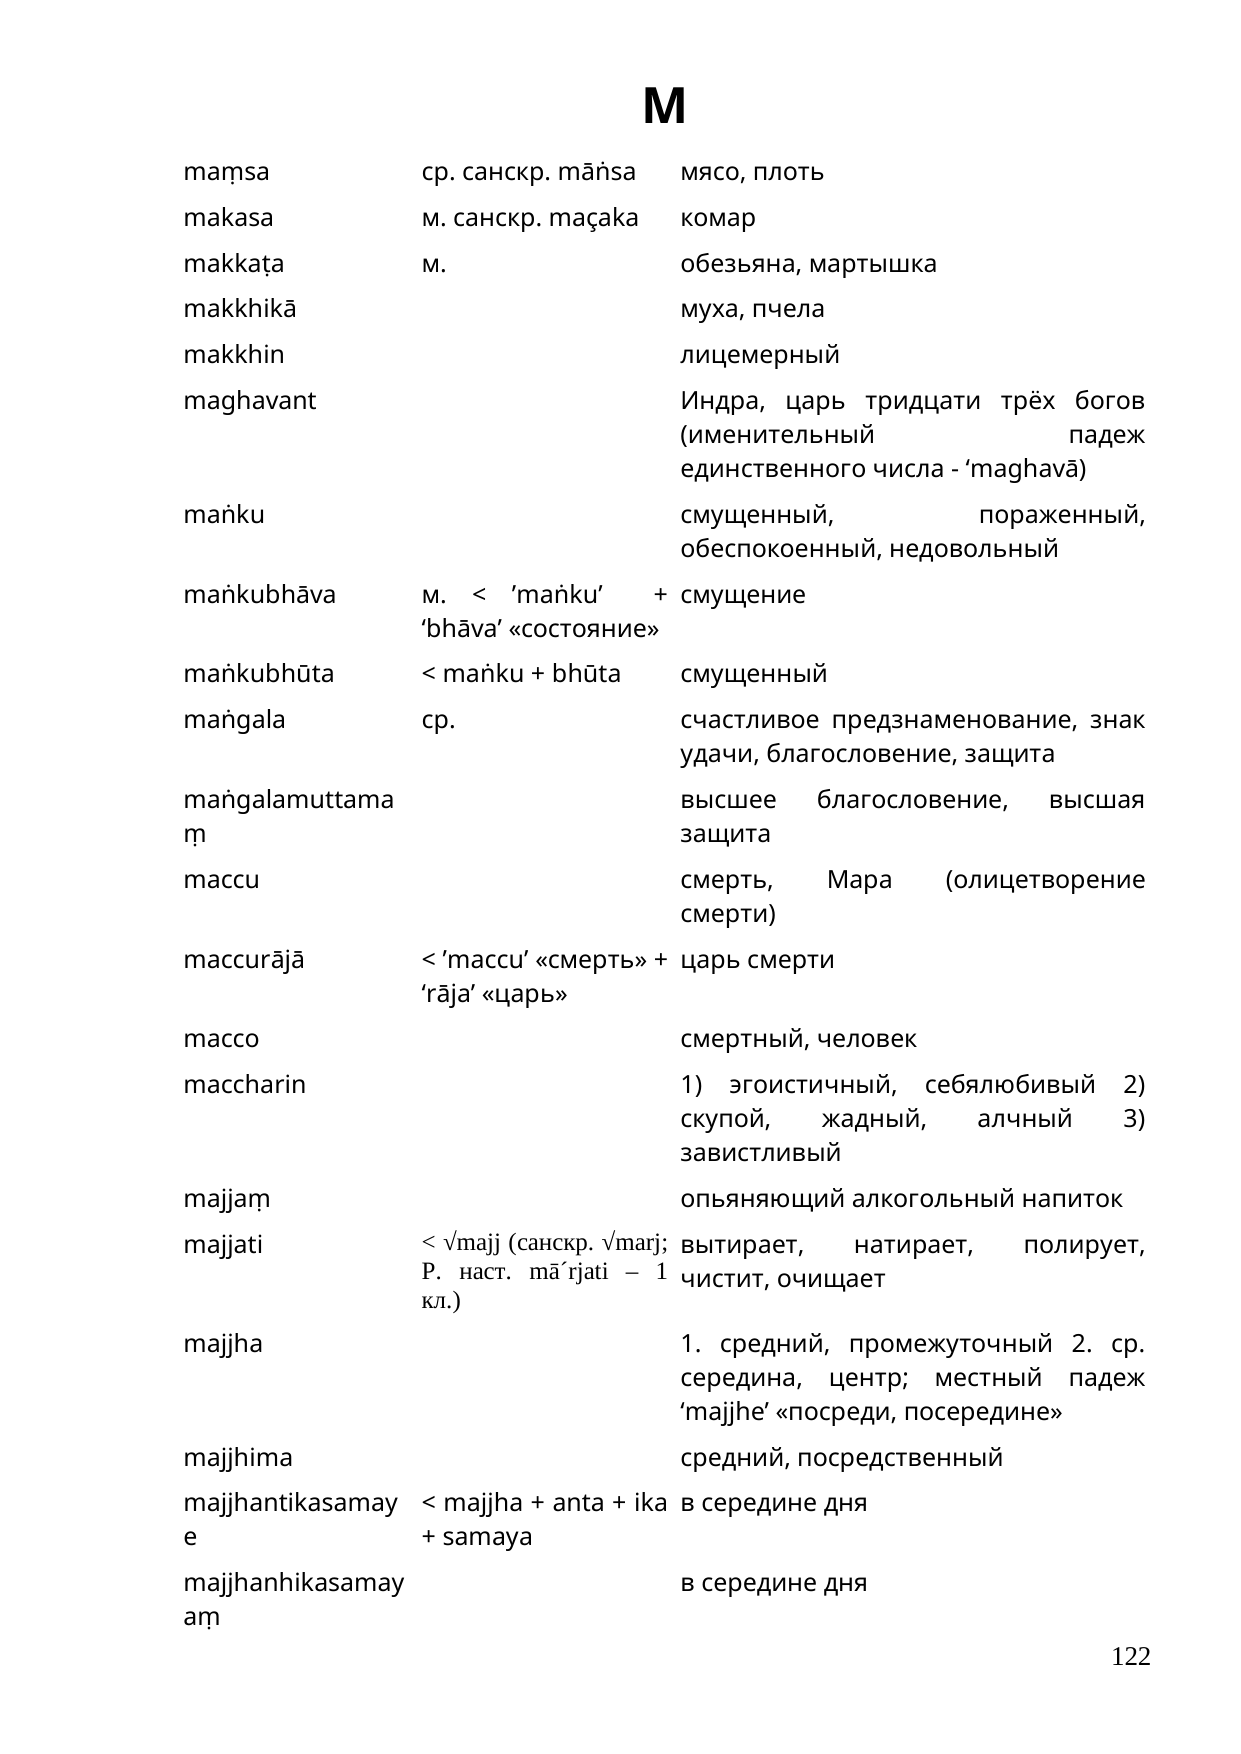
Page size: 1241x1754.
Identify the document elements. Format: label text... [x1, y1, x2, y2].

table_cell смущение [674, 571, 1152, 650]
table_cell средний, посредственный [674, 1434, 1152, 1479]
table_cell [415, 1559, 674, 1639]
table_cell 1. средний, промежуточный 2. ср. середина, центр; местный падеж ‘majjhe’ «посреди, посередине» [674, 1320, 1152, 1434]
table_cell maghavant [177, 377, 415, 491]
table_cell majjhanhikasamayaṃ [177, 1559, 415, 1639]
table_cell makasa [177, 194, 415, 239]
table_cell муха, пчела [674, 285, 1152, 331]
table_cell [415, 491, 674, 571]
table_cell лицемерный [674, 331, 1152, 377]
table_cell maccharin [177, 1061, 415, 1175]
table_cell maṅgala [177, 696, 415, 776]
table_cell < majjha + anta + ika + samaya [415, 1480, 674, 1559]
table_cell [415, 377, 674, 491]
table_cell в середине дня [674, 1559, 1152, 1639]
table_cell смущенный [674, 650, 1152, 696]
table_cell обезьяна, мартышка [674, 240, 1152, 285]
table_cell majjati [177, 1221, 415, 1320]
table_cell комар [674, 194, 1152, 239]
table_cell вытирает, натирает, полирует, чистит, очищает [674, 1221, 1152, 1320]
table_cell царь смерти [674, 936, 1152, 1015]
table_header мясо, плоть [674, 148, 1152, 194]
table_cell [415, 1175, 674, 1221]
table_cell [415, 331, 674, 377]
table_cell maccurājā [177, 936, 415, 1015]
table_cell высшее благословение, высшая защита [674, 776, 1152, 856]
table_cell смущенный, пораженный, обеспокоенный, недовольный [674, 491, 1152, 571]
table_cell < ’maccu’ «смерть» + ‘rāja’ «царь» [415, 936, 674, 1015]
table_cell makkhin [177, 331, 415, 377]
table_cell счастливое предзнаменование, знак удачи, благословение, защита [674, 696, 1152, 776]
table_cell maṅkubhāva [177, 571, 415, 650]
table_cell majjhantikasamaye [177, 1480, 415, 1559]
table_cell < √majj (санскр. √marj; P. наст. mā´rjati – 1 кл.) [415, 1221, 674, 1320]
table_cell macco [177, 1015, 415, 1061]
table_header maṃsa [177, 148, 415, 194]
table_cell maṅku [177, 491, 415, 571]
table_cell [415, 856, 674, 936]
table_cell в середине дня [674, 1480, 1152, 1559]
table_cell смертный, человек [674, 1015, 1152, 1061]
table_cell majjhima [177, 1434, 415, 1479]
table_cell majjaṃ [177, 1175, 415, 1221]
table_cell опьяняющий алкогольный напиток [674, 1175, 1152, 1221]
table_cell maṅkubhūta [177, 650, 415, 696]
table_cell [415, 1434, 674, 1479]
table_cell maṅgalamuttamaṃ [177, 776, 415, 856]
table_cell majjha [177, 1320, 415, 1434]
table_cell [415, 285, 674, 331]
table_cell makkaṭa [177, 240, 415, 285]
table_cell м. [415, 240, 674, 285]
table_cell [415, 1061, 674, 1175]
table_cell [415, 1015, 674, 1061]
table_cell м. < ’maṅku’ + ‘bhāva’ «состояние» [415, 571, 674, 650]
table_cell смерть, Мара (олицетворение смерти) [674, 856, 1152, 936]
table_cell [415, 776, 674, 856]
table_cell maccu [177, 856, 415, 936]
table_cell makkhikā [177, 285, 415, 331]
table_cell < maṅku + bhūta [415, 650, 674, 696]
table_cell Индра, царь тридцати трёх богов (именительный падеж единственного числа - ‘maghavā) [674, 377, 1152, 491]
table_cell ср. [415, 696, 674, 776]
table_cell 1) эгоистичный, себялюбивый 2) скупой, жадный, алчный 3) завистливый [674, 1061, 1152, 1175]
table_cell [415, 1320, 674, 1434]
table_header ср. санскр. māṅsa [415, 148, 674, 194]
subtitle M [177, 69, 1151, 137]
table_cell м. санскр. maçaka [415, 194, 674, 239]
